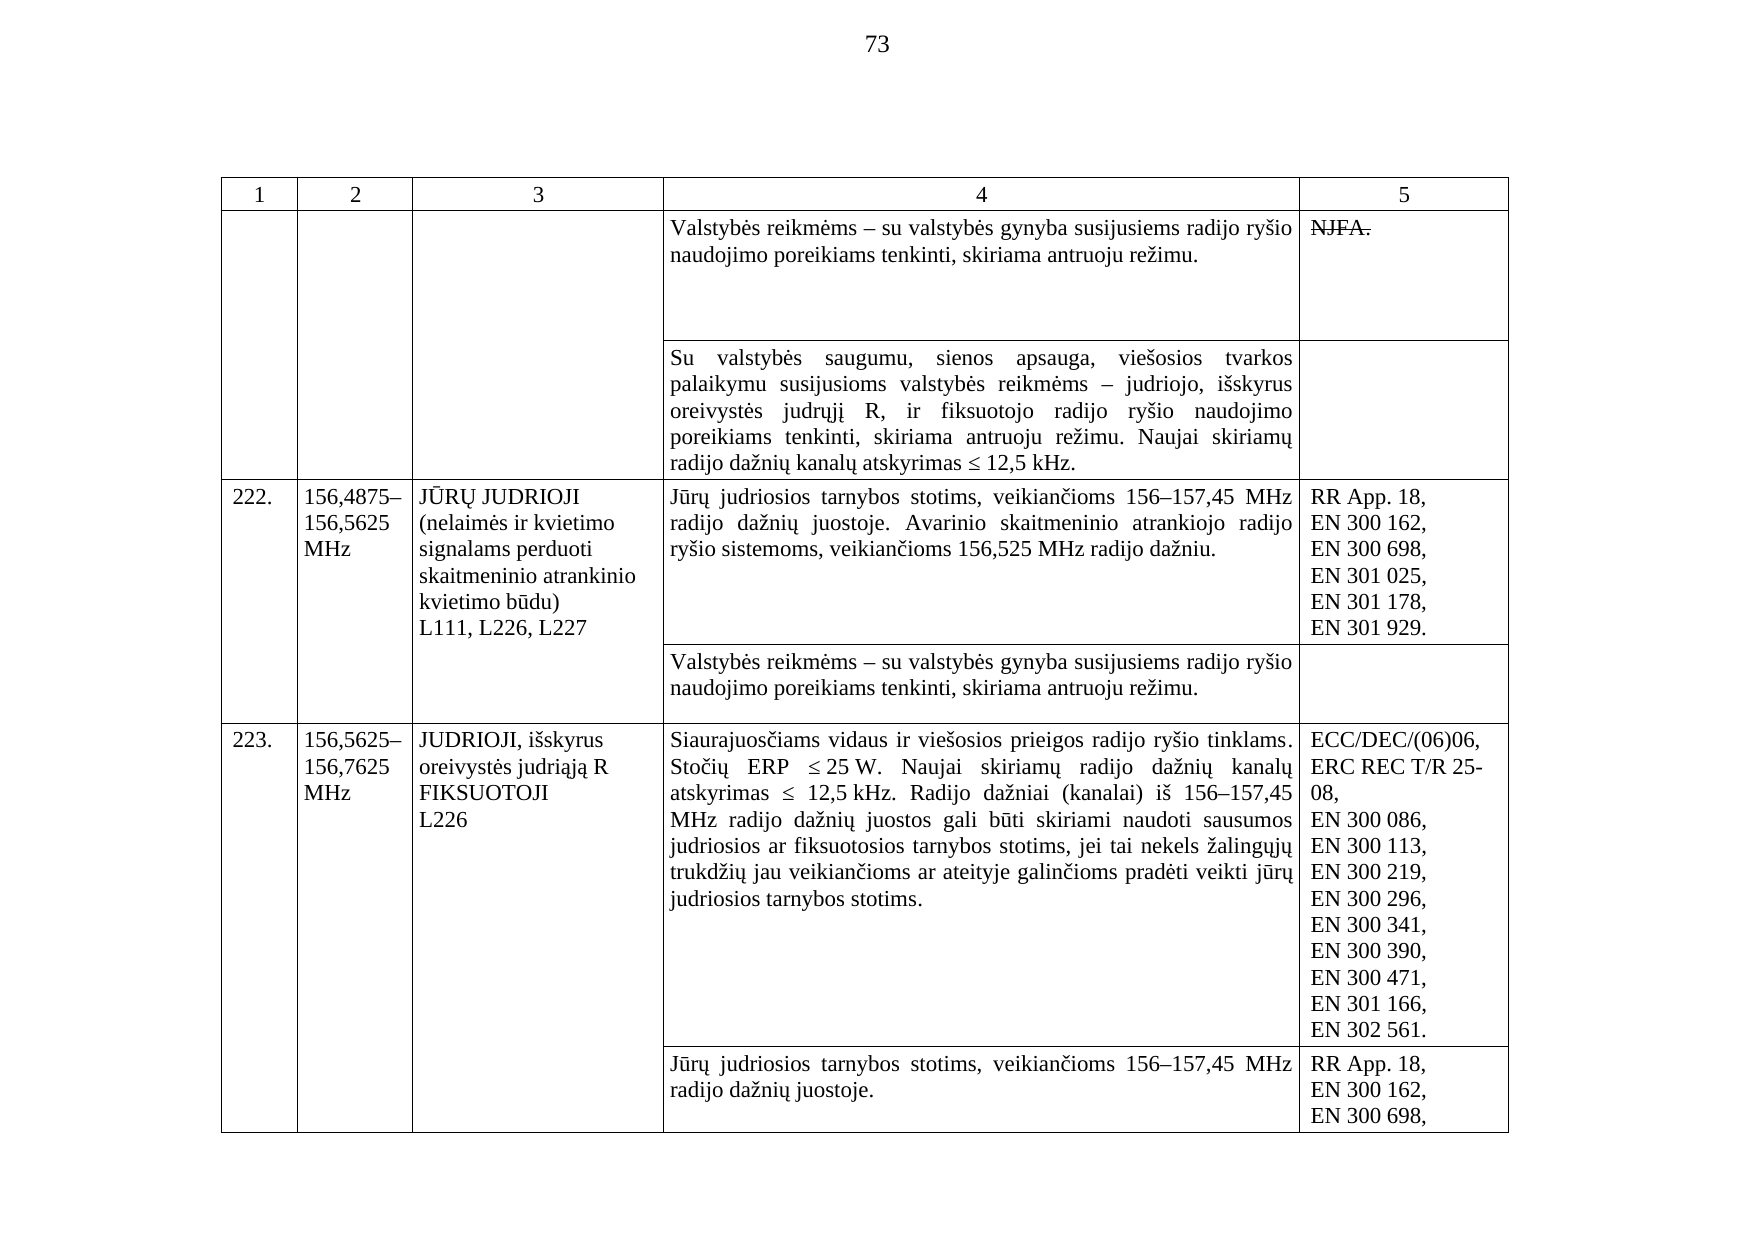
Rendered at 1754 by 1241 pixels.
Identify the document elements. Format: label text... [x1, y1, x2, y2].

table_cell [1300, 341, 1508, 479]
table_cell JUDRIOJI, išskyrus oreivystės judriąją R FIKSUOTOJI L226 [413, 724, 663, 1132]
table_header 1 [222, 178, 297, 210]
table_cell [222, 211, 297, 479]
table_cell Jūrų judriosios tarnybos stotims, veikiančioms 156–157,45 MHz radijo dažnių juostoje. [664, 1047, 1299, 1132]
table_header 4 [664, 178, 1299, 210]
table_cell RR App. 18, EN 300 162, EN 300 698, [1300, 1047, 1508, 1132]
table_cell Su valstybės saugumu, sienos apsauga, viešosios tvarkos palaikymu susijusioms valstybės reikmėms – judriojo, išskyrus oreivystės judrųjį R, ir fiksuotojo radijo ryšio naudojimo poreikiams tenkinti, skiriama antruoju režimu. Naujai skiriamų radijo dažnių kanalų atskyrimas ≤ 12,5 kHz. [664, 341, 1299, 479]
table_cell 156,5625–156,7625 MHz [298, 724, 412, 1132]
table_cell NJFA. [1300, 211, 1508, 340]
table_cell ECC/DEC/(06)06, ERC REC T/R 25-08, EN 300 086, EN 300 113, EN 300 219, EN 300 296, EN 300 341, EN 300 390, EN 300 471, EN 301 166, EN 302 561. [1300, 724, 1508, 1046]
table_cell Siaurajuosčiams vidaus ir viešosios prieigos radijo ryšio tinklams. Stočių ERP ≤ 25 W. Naujai skiriamų radijo dažnių kanalų atskyrimas ≤ 12,5 kHz. Radijo dažniai (kanalai) iš 156–157,45 MHz radijo dažnių juostos gali būti skiriami naudoti sausumos judriosios ar fiksuotosios tarnybos stotims, jei tai nekels žalingųjų trukdžių jau veikiančioms ar ateityje galinčioms pradėti veikti jūrų judriosios tarnybos stotims. [664, 724, 1299, 1046]
table_header 5 [1300, 178, 1508, 210]
table_cell 223. [222, 724, 297, 1132]
table_cell Valstybės reikmėms – su valstybės gynyba susijusiems radijo ryšio naudojimo poreikiams tenkinti, skiriama antruoju režimu. [664, 211, 1299, 340]
table_cell Jūrų judriosios tarnybos stotims, veikiančioms 156–157,45 MHz radijo dažnių juostoje. Avarinio skaitmeninio atrankiojo radijo ryšio sistemoms, veikiančioms 156,525 MHz radijo dažniu. [664, 480, 1299, 644]
table_cell [413, 211, 663, 479]
table_header 2 [298, 178, 412, 210]
table_header 3 [413, 178, 663, 210]
table_cell 222. [222, 480, 297, 723]
table_cell JŪRŲ JUDRIOJI (nelaimės ir kvietimo signalams perduoti skaitmeninio atrankinio kvietimo būdu) L111, L226, L227 [413, 480, 663, 723]
table_cell 156,4875–156,5625 MHz [298, 480, 412, 723]
table_cell [298, 211, 412, 479]
table_cell Valstybės reikmėms – su valstybės gynyba susijusiems radijo ryšio naudojimo poreikiams tenkinti, skiriama antruoju režimu. [664, 645, 1299, 723]
table_cell RR App. 18, EN 300 162, EN 300 698, EN 301 025, EN 301 178, EN 301 929. [1300, 480, 1508, 644]
table_cell [1300, 645, 1508, 723]
